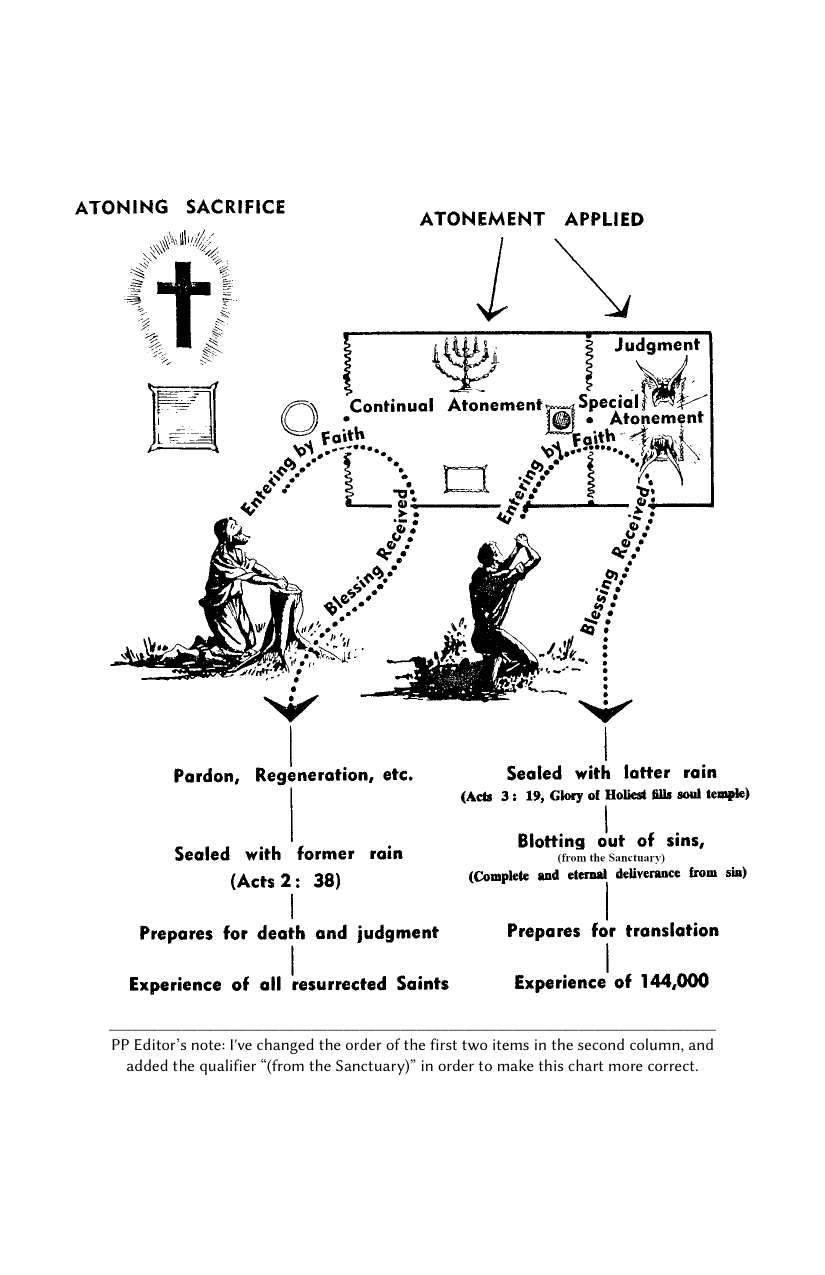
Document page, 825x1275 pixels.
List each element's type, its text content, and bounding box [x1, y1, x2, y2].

text PP Editor’s note: I've changed the order of the first two items in the second column, and added the qualifier “(from the Sanctuary)” in order to make this chart more correct. [90, 1033, 735, 1076]
picture [75, 199, 750, 995]
text ___________________________________________________________________________ [90, 995, 735, 1033]
